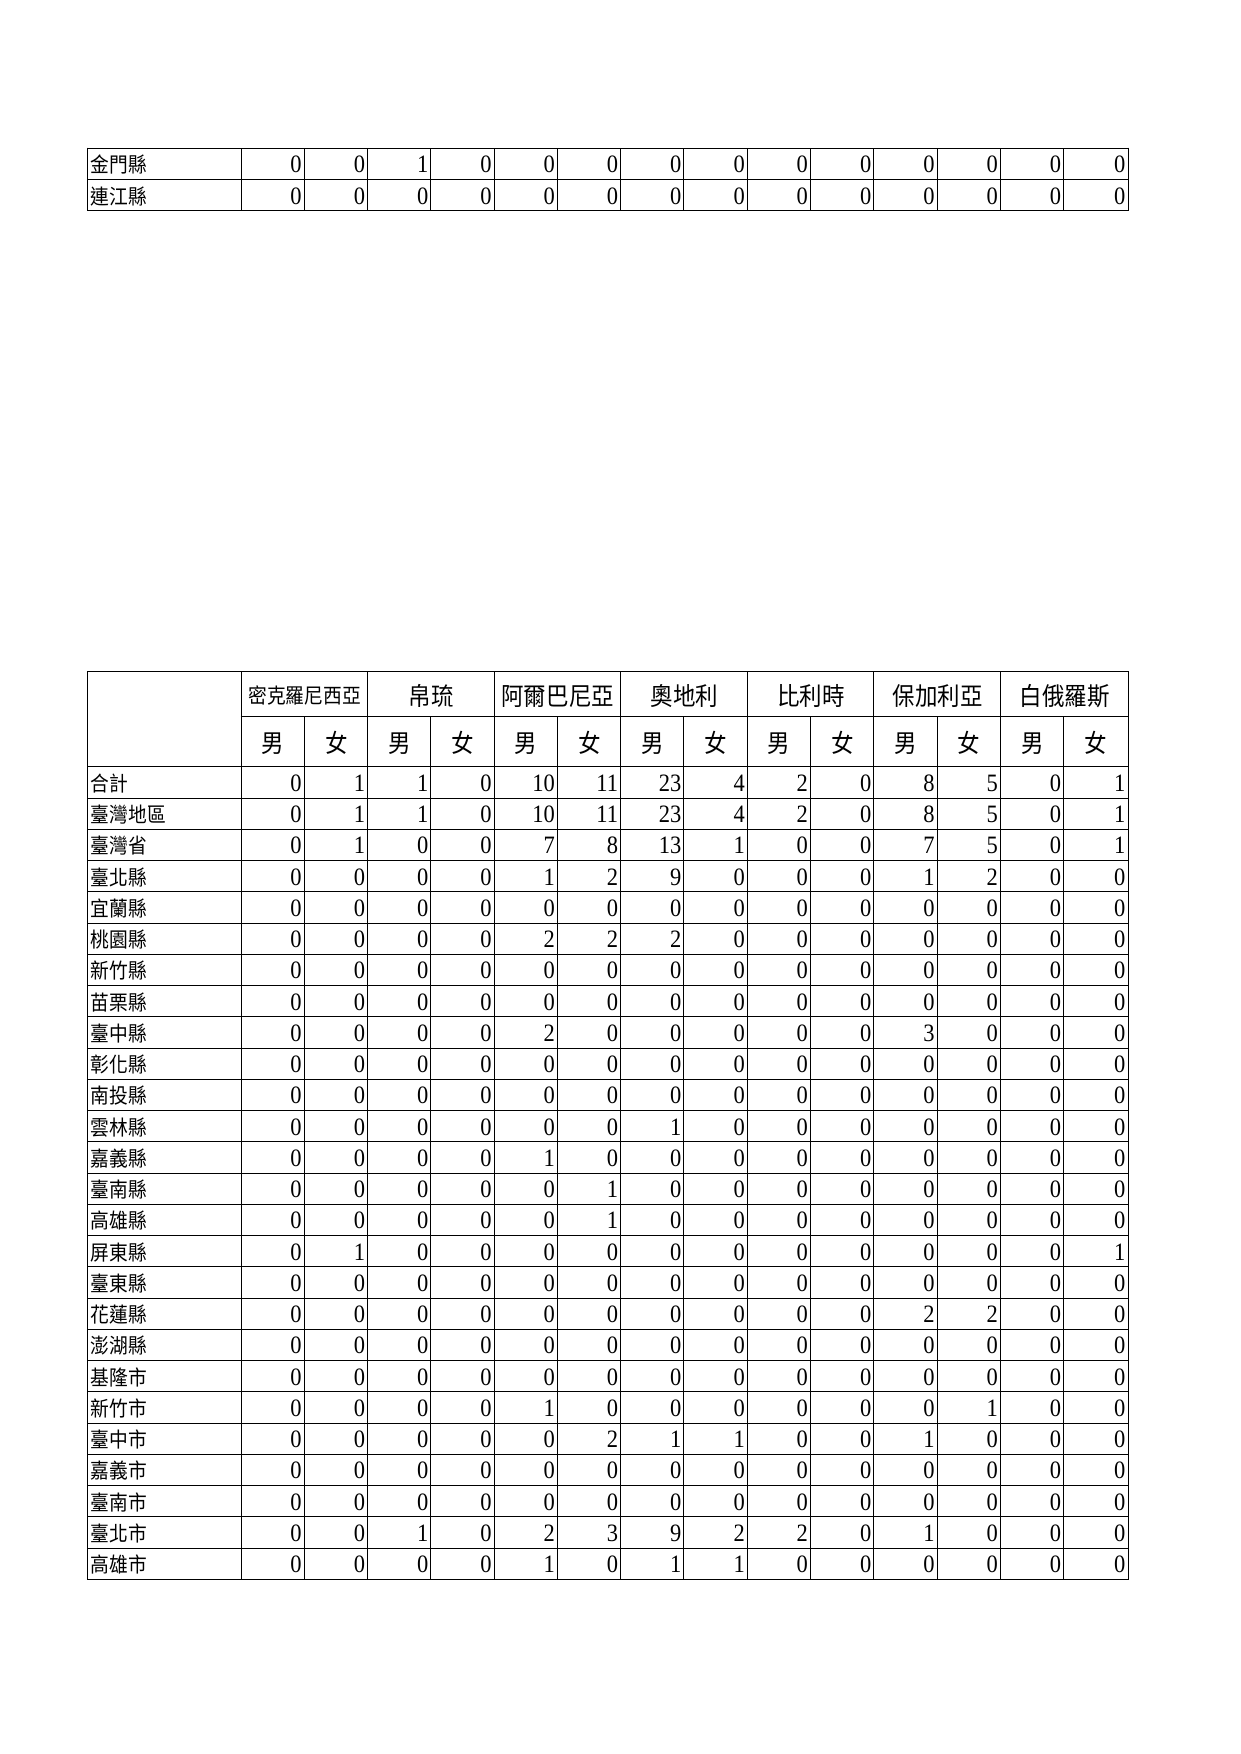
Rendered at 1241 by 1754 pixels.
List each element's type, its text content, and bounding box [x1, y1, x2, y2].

table_cell 0 [242, 1549, 304, 1579]
table_cell 0 [368, 1236, 430, 1266]
table_cell 雲林縣 [88, 1111, 241, 1141]
table_cell 1 [874, 861, 937, 891]
table_cell 0 [431, 149, 494, 179]
table_cell 0 [1064, 986, 1128, 1016]
table_cell 0 [431, 955, 494, 985]
table_cell 0 [242, 1330, 304, 1360]
table_cell 女 [1064, 717, 1128, 766]
table_cell 0 [874, 1392, 937, 1422]
table_cell 0 [368, 1205, 430, 1235]
table_cell 0 [938, 1517, 1000, 1547]
table_cell 0 [938, 1205, 1000, 1235]
table_cell 0 [431, 1049, 494, 1079]
table_cell 2 [938, 861, 1000, 891]
table_header 保加利亞 [874, 672, 1000, 716]
table_cell 1 [684, 830, 747, 860]
table_cell 0 [495, 1236, 557, 1266]
table_cell 8 [558, 830, 620, 860]
table_cell 0 [431, 1017, 494, 1047]
table_cell 0 [495, 1205, 557, 1235]
table_cell 0 [368, 830, 430, 860]
table_cell 0 [431, 924, 494, 954]
table_cell 1 [558, 1205, 620, 1235]
table_cell 0 [811, 1455, 873, 1485]
table_cell 4 [684, 767, 747, 797]
table_cell 0 [431, 1267, 494, 1297]
table_cell 1 [1064, 830, 1128, 860]
table_cell 2 [621, 924, 683, 954]
table_cell 0 [621, 1392, 683, 1422]
table_cell 0 [242, 1455, 304, 1485]
table_cell 0 [368, 955, 430, 985]
table_header 阿爾巴尼亞 [495, 672, 620, 716]
table_cell 0 [1001, 799, 1063, 829]
table_cell 0 [1001, 1205, 1063, 1235]
table_cell 0 [1001, 1080, 1063, 1110]
table_cell 0 [684, 1142, 747, 1172]
table_cell 0 [748, 1236, 810, 1266]
table_cell 0 [748, 892, 810, 922]
table_cell 0 [1001, 1361, 1063, 1391]
table_cell 0 [938, 1049, 1000, 1079]
table_cell 0 [811, 1330, 873, 1360]
table_cell 0 [938, 1017, 1000, 1047]
table_cell 0 [621, 955, 683, 985]
table_cell 0 [368, 1330, 430, 1360]
table_cell 2 [558, 1424, 620, 1454]
table_cell 0 [811, 1486, 873, 1516]
table_cell 0 [874, 955, 937, 985]
table_cell 1 [305, 799, 367, 829]
table_cell 0 [431, 799, 494, 829]
table_cell 0 [1064, 924, 1128, 954]
table_cell 0 [748, 1299, 810, 1329]
table_cell 0 [305, 1424, 367, 1454]
table_cell 2 [874, 1299, 937, 1329]
table_cell 0 [684, 1017, 747, 1047]
table_cell 0 [1001, 1267, 1063, 1297]
table_cell 0 [874, 1174, 937, 1204]
table_cell 0 [558, 986, 620, 1016]
table_cell 0 [748, 1017, 810, 1047]
table_cell 2 [938, 1299, 1000, 1329]
table_cell 0 [242, 892, 304, 922]
table_cell 0 [1001, 955, 1063, 985]
table_cell 0 [748, 1424, 810, 1454]
table_cell 0 [811, 830, 873, 860]
table_cell 0 [874, 180, 937, 210]
table_cell 0 [621, 1142, 683, 1172]
table_cell 新竹縣 [88, 955, 241, 985]
table_cell 0 [748, 149, 810, 179]
table_cell 0 [1064, 1392, 1128, 1422]
table_cell 0 [1064, 1486, 1128, 1516]
table_cell 女 [811, 717, 873, 766]
table_cell 男 [242, 717, 304, 766]
table_cell 0 [431, 1517, 494, 1547]
table_cell 女 [431, 717, 494, 766]
table_cell 3 [874, 1017, 937, 1047]
table_cell 0 [621, 149, 683, 179]
table_cell 嘉義市 [88, 1455, 241, 1485]
table_cell 臺北縣 [88, 861, 241, 891]
table_cell 0 [495, 1049, 557, 1079]
table_cell 0 [368, 986, 430, 1016]
table_cell 0 [1064, 1424, 1128, 1454]
table_cell 0 [242, 1174, 304, 1204]
table_cell 合計 [88, 767, 241, 797]
table_cell 1 [368, 767, 430, 797]
table_cell 0 [242, 924, 304, 954]
table_cell 0 [811, 892, 873, 922]
table_cell 0 [242, 1517, 304, 1547]
table_cell 0 [811, 861, 873, 891]
table_cell 0 [242, 955, 304, 985]
table_cell 0 [874, 1455, 937, 1485]
table_cell 0 [684, 986, 747, 1016]
table_cell 2 [748, 1517, 810, 1547]
table_cell 0 [558, 1392, 620, 1422]
table_cell 女 [305, 717, 367, 766]
table_cell 0 [368, 1142, 430, 1172]
table_cell 0 [1064, 1111, 1128, 1141]
table_cell 0 [368, 1361, 430, 1391]
table_cell 2 [748, 767, 810, 797]
table_cell 0 [748, 1080, 810, 1110]
table_cell 0 [938, 924, 1000, 954]
table_cell 0 [305, 986, 367, 1016]
table_cell 0 [305, 1017, 367, 1047]
table_cell 0 [242, 830, 304, 860]
table_header [88, 672, 241, 766]
table_cell 0 [558, 1486, 620, 1516]
table_cell 女 [684, 717, 747, 766]
table_cell 0 [1064, 1205, 1128, 1235]
table_cell 0 [558, 955, 620, 985]
table_cell 1 [305, 767, 367, 797]
table_cell 0 [1064, 149, 1128, 179]
table_cell 0 [558, 1017, 620, 1047]
table_cell 南投縣 [88, 1080, 241, 1110]
table_cell 0 [1001, 1017, 1063, 1047]
table_cell 1 [368, 799, 430, 829]
table_cell 0 [1064, 1549, 1128, 1579]
table_cell 0 [621, 1299, 683, 1329]
table_cell 0 [684, 1267, 747, 1297]
table_cell 0 [305, 1330, 367, 1360]
table_cell 0 [811, 1549, 873, 1579]
table_cell 0 [874, 1486, 937, 1516]
table_cell 0 [811, 767, 873, 797]
table_cell 臺南縣 [88, 1174, 241, 1204]
table_cell 0 [684, 1174, 747, 1204]
table_cell 0 [1001, 1049, 1063, 1079]
table_cell 0 [242, 1205, 304, 1235]
table_cell 0 [242, 1111, 304, 1141]
table_cell 0 [811, 1299, 873, 1329]
table_cell 0 [874, 1267, 937, 1297]
table_cell 0 [242, 1142, 304, 1172]
table_cell 0 [748, 1486, 810, 1516]
table_cell 0 [874, 1080, 937, 1110]
table_cell 0 [684, 180, 747, 210]
table_cell 0 [368, 1299, 430, 1329]
table_cell 臺東縣 [88, 1267, 241, 1297]
table_cell 0 [811, 180, 873, 210]
table_cell 0 [938, 986, 1000, 1016]
table_cell 5 [938, 767, 1000, 797]
table_cell 0 [1001, 767, 1063, 797]
table_cell 0 [305, 1205, 367, 1235]
table_cell 0 [1064, 1330, 1128, 1360]
table_cell 0 [684, 1392, 747, 1422]
table_cell 1 [621, 1111, 683, 1141]
table_cell 0 [368, 892, 430, 922]
table_cell 7 [495, 830, 557, 860]
table_cell 0 [431, 1330, 494, 1360]
table_cell 0 [368, 1549, 430, 1579]
table_cell 臺灣地區 [88, 799, 241, 829]
table_cell 0 [1064, 1517, 1128, 1547]
table_cell 男 [748, 717, 810, 766]
table_cell 0 [748, 1174, 810, 1204]
table_cell 4 [684, 799, 747, 829]
table_cell 0 [1001, 1424, 1063, 1454]
table_cell 0 [368, 1267, 430, 1297]
table_cell 0 [368, 180, 430, 210]
table_cell 0 [1001, 1299, 1063, 1329]
table_cell 0 [1064, 1455, 1128, 1485]
table_cell 0 [684, 1486, 747, 1516]
table_cell 0 [242, 1361, 304, 1391]
table_cell 連江縣 [88, 180, 241, 210]
table_cell 0 [558, 1267, 620, 1297]
table_cell 1 [1064, 767, 1128, 797]
table_cell 0 [684, 1049, 747, 1079]
table_cell 1 [621, 1549, 683, 1579]
table_cell 1 [874, 1517, 937, 1547]
table_cell 0 [1001, 924, 1063, 954]
table_cell 0 [1064, 1361, 1128, 1391]
table_cell 9 [621, 861, 683, 891]
table_cell 0 [495, 1267, 557, 1297]
table_cell 0 [874, 1549, 937, 1579]
table_cell 0 [684, 861, 747, 891]
table_cell 0 [748, 955, 810, 985]
table_cell 男 [1001, 717, 1063, 766]
table_cell 0 [748, 1267, 810, 1297]
table_cell 0 [242, 1017, 304, 1047]
table_cell 0 [305, 1392, 367, 1422]
table_cell 0 [938, 149, 1000, 179]
table_cell 1 [495, 1392, 557, 1422]
table_cell 0 [811, 1267, 873, 1297]
table_cell 0 [938, 180, 1000, 210]
table_cell 2 [748, 799, 810, 829]
table_cell 0 [431, 1486, 494, 1516]
table_cell 0 [1001, 1549, 1063, 1579]
table_cell 0 [242, 1080, 304, 1110]
table_cell 1 [1064, 799, 1128, 829]
table_cell 0 [242, 986, 304, 1016]
table_cell 0 [305, 861, 367, 891]
table_cell 0 [305, 1080, 367, 1110]
table_cell 1 [684, 1424, 747, 1454]
table_cell 0 [495, 986, 557, 1016]
table_cell 0 [621, 180, 683, 210]
table_cell 0 [621, 1174, 683, 1204]
table_cell 1 [874, 1424, 937, 1454]
table_cell 2 [684, 1517, 747, 1547]
table_cell 0 [811, 986, 873, 1016]
table_cell 男 [874, 717, 937, 766]
table_cell 0 [1001, 1392, 1063, 1422]
table_cell 0 [1001, 1236, 1063, 1266]
table_cell 10 [495, 799, 557, 829]
table_cell 0 [558, 1299, 620, 1329]
table_cell 0 [558, 1455, 620, 1485]
table_cell 0 [558, 1111, 620, 1141]
table_cell 0 [558, 1080, 620, 1110]
table_cell 0 [305, 1299, 367, 1329]
table_cell 0 [495, 1080, 557, 1110]
table_cell 0 [621, 1049, 683, 1079]
table_cell 0 [811, 1111, 873, 1141]
table_cell 0 [874, 1142, 937, 1172]
table_cell 0 [305, 1049, 367, 1079]
table_cell 0 [811, 799, 873, 829]
table_cell 0 [938, 1142, 1000, 1172]
table_cell 8 [874, 799, 937, 829]
table_cell 0 [242, 861, 304, 891]
table_cell 23 [621, 767, 683, 797]
table_cell 臺灣省 [88, 830, 241, 860]
table_cell 0 [431, 1111, 494, 1141]
table_cell 0 [495, 1111, 557, 1141]
table_cell 0 [748, 180, 810, 210]
table_cell 1 [305, 1236, 367, 1266]
table_cell 0 [431, 986, 494, 1016]
table_cell 0 [874, 1049, 937, 1079]
table_cell 0 [811, 1361, 873, 1391]
table_cell 0 [874, 986, 937, 1016]
table_cell 0 [1064, 1267, 1128, 1297]
table_cell 0 [305, 955, 367, 985]
table_cell 0 [305, 1517, 367, 1547]
table_cell 0 [305, 1267, 367, 1297]
table_cell 0 [621, 1205, 683, 1235]
table_cell 0 [684, 1111, 747, 1141]
table_cell 0 [1001, 861, 1063, 891]
table_cell 0 [431, 767, 494, 797]
table_cell 0 [305, 892, 367, 922]
table_header 白俄羅斯 [1001, 672, 1128, 716]
table_cell 0 [368, 1174, 430, 1204]
table_cell 0 [495, 149, 557, 179]
table_cell 0 [1001, 180, 1063, 210]
table_cell 0 [621, 1486, 683, 1516]
table_cell 新竹市 [88, 1392, 241, 1422]
table_cell 0 [811, 149, 873, 179]
table_cell 0 [684, 892, 747, 922]
table_cell 0 [811, 1205, 873, 1235]
table_cell 0 [368, 1424, 430, 1454]
table_cell 0 [305, 1455, 367, 1485]
table_cell 0 [684, 924, 747, 954]
table_cell 7 [874, 830, 937, 860]
table_cell 0 [938, 1455, 1000, 1485]
table_cell 0 [811, 1236, 873, 1266]
table_cell 女 [938, 717, 1000, 766]
table_cell 0 [621, 1330, 683, 1360]
table_cell 1 [938, 1392, 1000, 1422]
table_cell 0 [811, 1424, 873, 1454]
table_cell 0 [431, 1236, 494, 1266]
table_cell 男 [368, 717, 430, 766]
table_cell 1 [495, 1549, 557, 1579]
table_cell 0 [558, 180, 620, 210]
table_cell 0 [1001, 986, 1063, 1016]
table_cell 0 [242, 1392, 304, 1422]
table_cell 0 [684, 955, 747, 985]
table_cell 0 [684, 1361, 747, 1391]
table_cell 0 [242, 1236, 304, 1266]
table_cell 1 [368, 149, 430, 179]
table_header 帛琉 [368, 672, 494, 716]
table_cell 0 [1064, 1017, 1128, 1047]
table_cell 0 [874, 1236, 937, 1266]
table_cell 0 [1001, 1455, 1063, 1485]
table_cell 0 [684, 1236, 747, 1266]
table_cell 1 [558, 1174, 620, 1204]
table_cell 0 [748, 861, 810, 891]
table_cell 0 [621, 1080, 683, 1110]
table_cell 0 [874, 1330, 937, 1360]
table_cell 0 [811, 1517, 873, 1547]
table_cell 0 [431, 861, 494, 891]
table_cell 1 [495, 1142, 557, 1172]
table_cell 0 [748, 1049, 810, 1079]
table_cell 0 [558, 1361, 620, 1391]
table_cell 0 [938, 1267, 1000, 1297]
table_cell 0 [242, 799, 304, 829]
table_cell 0 [431, 180, 494, 210]
table_cell 0 [431, 1549, 494, 1579]
table_cell 0 [305, 1361, 367, 1391]
table_cell 0 [874, 892, 937, 922]
table_cell 0 [431, 1142, 494, 1172]
table_cell 0 [431, 1392, 494, 1422]
table_cell 0 [811, 955, 873, 985]
table_cell 0 [558, 1549, 620, 1579]
table_cell 0 [1001, 1142, 1063, 1172]
table_cell 0 [938, 1549, 1000, 1579]
table_cell 0 [242, 1299, 304, 1329]
table_cell 0 [242, 1267, 304, 1297]
table_cell 0 [1064, 1142, 1128, 1172]
table_cell 澎湖縣 [88, 1330, 241, 1360]
table_cell 2 [495, 1017, 557, 1047]
table_cell 高雄市 [88, 1549, 241, 1579]
table_cell 0 [242, 767, 304, 797]
table_cell 0 [242, 149, 304, 179]
table_cell 1 [684, 1549, 747, 1579]
table_cell 0 [305, 149, 367, 179]
table_cell 0 [1001, 1174, 1063, 1204]
table_cell 0 [938, 1486, 1000, 1516]
table_cell 0 [558, 1236, 620, 1266]
table_cell 0 [495, 1361, 557, 1391]
table_cell 0 [495, 180, 557, 210]
table_cell 臺中市 [88, 1424, 241, 1454]
table_cell 0 [684, 1455, 747, 1485]
table_cell 0 [938, 955, 1000, 985]
table_cell 0 [748, 1549, 810, 1579]
table_cell 0 [242, 1424, 304, 1454]
table_cell 5 [938, 830, 1000, 860]
table_cell 0 [748, 1111, 810, 1141]
table_cell 0 [495, 1486, 557, 1516]
table_cell 花蓮縣 [88, 1299, 241, 1329]
table_cell 0 [621, 892, 683, 922]
table_cell 0 [811, 1174, 873, 1204]
table_cell 2 [558, 924, 620, 954]
table_cell 0 [621, 1267, 683, 1297]
table_cell 0 [431, 1174, 494, 1204]
table_cell 9 [621, 1517, 683, 1547]
table_cell 0 [368, 1111, 430, 1141]
table_cell 0 [431, 1080, 494, 1110]
table_cell 0 [305, 924, 367, 954]
table_cell 0 [811, 1392, 873, 1422]
table_cell 0 [621, 1236, 683, 1266]
table_cell 0 [558, 149, 620, 179]
table_cell 13 [621, 830, 683, 860]
table_cell 0 [684, 1205, 747, 1235]
table_cell 屏東縣 [88, 1236, 241, 1266]
table_cell 0 [495, 1455, 557, 1485]
table_cell 0 [431, 1299, 494, 1329]
table_cell 0 [305, 1174, 367, 1204]
table_cell 2 [495, 1517, 557, 1547]
table_cell 0 [1001, 149, 1063, 179]
table_cell 0 [431, 1361, 494, 1391]
table_cell 0 [938, 892, 1000, 922]
table_cell 0 [368, 861, 430, 891]
table_cell 男 [621, 717, 683, 766]
table_cell 金門縣 [88, 149, 241, 179]
table_cell 1 [621, 1424, 683, 1454]
table_cell 0 [1064, 1174, 1128, 1204]
table_cell 0 [242, 180, 304, 210]
table_cell 0 [495, 1424, 557, 1454]
table_cell 0 [431, 892, 494, 922]
table_cell 基隆市 [88, 1361, 241, 1391]
table_cell 0 [874, 1205, 937, 1235]
table_cell 0 [621, 1017, 683, 1047]
table_cell 23 [621, 799, 683, 829]
table_cell 嘉義縣 [88, 1142, 241, 1172]
table_cell 女 [558, 717, 620, 766]
table_cell 0 [431, 1455, 494, 1485]
table_cell 0 [305, 1549, 367, 1579]
table_cell 彰化縣 [88, 1049, 241, 1079]
table_cell 1 [495, 861, 557, 891]
table_cell 0 [431, 1205, 494, 1235]
table_cell 0 [748, 1455, 810, 1485]
table_cell 0 [621, 1455, 683, 1485]
table_cell 0 [938, 1111, 1000, 1141]
table_cell 0 [748, 1392, 810, 1422]
table_cell 0 [242, 1486, 304, 1516]
table_cell 0 [305, 1111, 367, 1141]
table_cell 0 [305, 1142, 367, 1172]
table_cell 0 [748, 830, 810, 860]
table_cell 0 [1001, 1330, 1063, 1360]
table_cell 0 [368, 1017, 430, 1047]
table_cell 0 [558, 1142, 620, 1172]
table_cell 0 [874, 1111, 937, 1141]
table_cell 0 [558, 1049, 620, 1079]
table_cell 苗栗縣 [88, 986, 241, 1016]
table_cell 0 [495, 1330, 557, 1360]
table_cell 0 [811, 1017, 873, 1047]
table_cell 0 [938, 1424, 1000, 1454]
table_cell 0 [368, 1486, 430, 1516]
table_cell 0 [1001, 1517, 1063, 1547]
table_cell 0 [748, 1205, 810, 1235]
table_cell 男 [495, 717, 557, 766]
table_cell 0 [495, 955, 557, 985]
table_cell 0 [1001, 830, 1063, 860]
table_cell 0 [368, 1455, 430, 1485]
table_cell 1 [305, 830, 367, 860]
table_cell 0 [1064, 892, 1128, 922]
table_cell 0 [684, 1080, 747, 1110]
table_cell 0 [748, 986, 810, 1016]
table_cell 1 [368, 1517, 430, 1547]
table_cell 0 [431, 1424, 494, 1454]
table_cell 0 [684, 1330, 747, 1360]
table_cell 0 [1001, 1111, 1063, 1141]
table_cell 0 [811, 1142, 873, 1172]
table_cell 0 [938, 1080, 1000, 1110]
table_cell 0 [621, 986, 683, 1016]
table_cell 0 [558, 1330, 620, 1360]
table_cell 0 [1064, 1049, 1128, 1079]
table_cell 0 [748, 1361, 810, 1391]
table_header 奧地利 [621, 672, 747, 716]
table_cell 11 [558, 799, 620, 829]
table_cell 0 [811, 1080, 873, 1110]
table_cell 2 [495, 924, 557, 954]
table_cell 0 [1064, 1299, 1128, 1329]
table_cell 0 [558, 892, 620, 922]
table_cell 0 [1064, 861, 1128, 891]
table_cell 0 [938, 1361, 1000, 1391]
table_cell 0 [368, 924, 430, 954]
table_cell 0 [748, 924, 810, 954]
table_cell 0 [431, 830, 494, 860]
table_cell 0 [748, 1330, 810, 1360]
table_cell 0 [495, 892, 557, 922]
table_cell 0 [874, 924, 937, 954]
table_cell 2 [558, 861, 620, 891]
table_cell 11 [558, 767, 620, 797]
table_cell 臺中縣 [88, 1017, 241, 1047]
table_cell 3 [558, 1517, 620, 1547]
table_cell 0 [811, 1049, 873, 1079]
table_cell 臺北市 [88, 1517, 241, 1547]
table_cell 0 [874, 1361, 937, 1391]
table_cell 8 [874, 767, 937, 797]
table_cell 0 [938, 1236, 1000, 1266]
table_cell 0 [242, 1049, 304, 1079]
table_cell 0 [1064, 180, 1128, 210]
table_cell 0 [1064, 955, 1128, 985]
table_cell 0 [368, 1049, 430, 1079]
table_cell 5 [938, 799, 1000, 829]
table_cell 0 [495, 1299, 557, 1329]
table_cell 0 [305, 180, 367, 210]
table_cell 0 [1001, 1486, 1063, 1516]
table_cell 高雄縣 [88, 1205, 241, 1235]
table_header 比利時 [748, 672, 873, 716]
table_cell 臺南市 [88, 1486, 241, 1516]
table_cell 0 [811, 924, 873, 954]
table_cell 0 [684, 149, 747, 179]
table_cell 0 [621, 1361, 683, 1391]
table_cell 宜蘭縣 [88, 892, 241, 922]
table_header 密克羅尼西亞 [242, 672, 367, 716]
table_cell 0 [874, 149, 937, 179]
table_cell 0 [368, 1080, 430, 1110]
table_cell 1 [1064, 1236, 1128, 1266]
table_cell 0 [495, 1174, 557, 1204]
table_cell 0 [684, 1299, 747, 1329]
table_cell 0 [1064, 1080, 1128, 1110]
table_cell 0 [748, 1142, 810, 1172]
table_cell 0 [938, 1174, 1000, 1204]
table_cell 10 [495, 767, 557, 797]
table_cell 0 [938, 1330, 1000, 1360]
table_cell 0 [305, 1486, 367, 1516]
table_cell 0 [1001, 892, 1063, 922]
table_cell 0 [368, 1392, 430, 1422]
table_cell 桃園縣 [88, 924, 241, 954]
